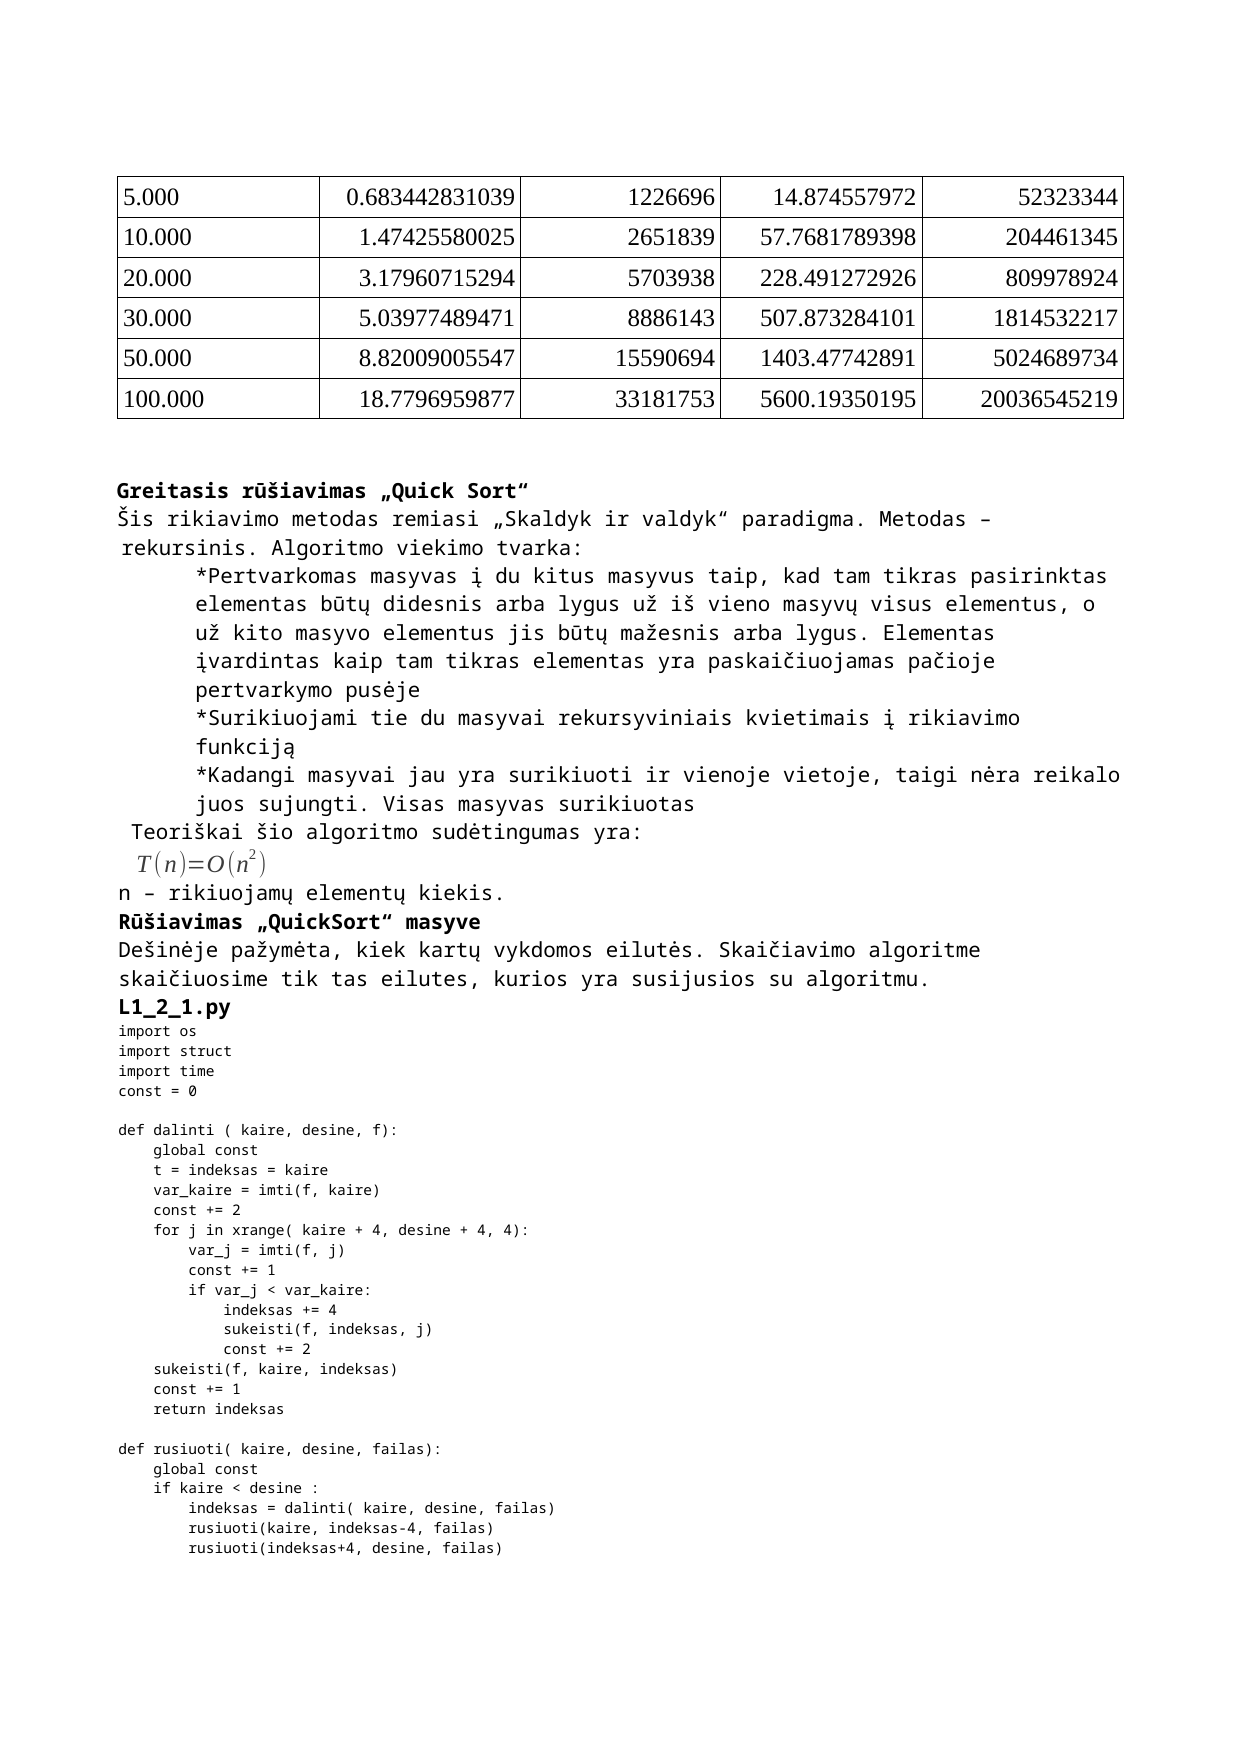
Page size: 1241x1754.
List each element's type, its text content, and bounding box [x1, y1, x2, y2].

text return indeksas [118, 1399, 1122, 1419]
text var_kaire = imti(f, kaire) [118, 1180, 1122, 1200]
text const = 0 [118, 1080, 1122, 1100]
table_cell 18.7796959877 [320, 379, 520, 418]
text def dalinti ( kaire, desine, f): [118, 1120, 1122, 1140]
table_cell 57.7681789398 [721, 218, 922, 257]
table_cell 228.491272926 [721, 258, 922, 297]
table_cell 5703938 [521, 258, 720, 297]
table_cell 20036545219 [923, 379, 1123, 418]
text global const [118, 1140, 1122, 1160]
text Šis rikiavimo metodas remiasi „Skaldyk ir valdyk“ paradigma. Metodas – rekursinis. Algoritmo viekimo tvarka: [117, 504, 1122, 561]
text indeksas += 4 [118, 1299, 1122, 1319]
text import os [118, 1021, 1122, 1041]
text Dešinėje pažymėta, kiek kartų vykdomos eilutės. Skaičiavimo algoritme skaičiuosime tik tas eilutes, kurios yra susijusios su algoritmu. [118, 935, 1122, 992]
text sukeisti(f, indeksas, j) [118, 1319, 1122, 1339]
table_cell 5.03977489471 [320, 298, 520, 338]
text Greitasis rūšiavimas „Quick Sort“ [117, 476, 1122, 504]
table_cell 5024689734 [923, 339, 1123, 378]
table_cell 52323344 [923, 177, 1123, 217]
text var_j = imti(f, j) [118, 1239, 1122, 1259]
table_cell 50.000 [118, 339, 319, 378]
table_cell 10.000 [118, 218, 319, 257]
text for j in xrange( kaire + 4, desine + 4, 4): [118, 1220, 1122, 1239]
table_cell 3.17960715294 [320, 258, 520, 297]
text const += 1 [118, 1379, 1122, 1399]
text Rūšiavimas „QuickSort“ masyve [118, 907, 1122, 935]
text n – rikiuojamų elementų kiekis. [118, 878, 1122, 907]
text import time [118, 1061, 1122, 1080]
text *Kadangi masyvai jau yra surikiuoti ir vienoje vietoje, taigi nėra reikalo juos sujungti. Visas masyvas surikiuotas [117, 760, 1122, 817]
text if var_j < var_kaire: [118, 1279, 1122, 1299]
table_cell 33181753 [521, 379, 720, 418]
table_cell 204461345 [923, 218, 1123, 257]
table_cell 8.82009005547 [320, 339, 520, 378]
table_cell 15590694 [521, 339, 720, 378]
table_cell 100.000 [118, 379, 319, 418]
table_cell 1814532217 [923, 298, 1123, 338]
text L1_2_1.py [118, 992, 1122, 1021]
table_cell 20.000 [118, 258, 319, 297]
text rusiuoti(kaire, indeksas-4, failas) [118, 1518, 1122, 1538]
table_cell 809978924 [923, 258, 1123, 297]
table_cell 8886143 [521, 298, 720, 338]
table_cell 0.683442831039 [320, 177, 520, 217]
table_cell 1226696 [521, 177, 720, 217]
text const += 2 [118, 1200, 1122, 1220]
text sukeisti(f, kaire, indeksas) [118, 1359, 1122, 1379]
text const += 2 [118, 1339, 1122, 1359]
table_cell 507.873284101 [721, 298, 922, 338]
text *Surikiuojami tie du masyvai rekursyviniais kvietimais į rikiavimo funkciją [117, 703, 1122, 760]
text Teoriškai šio algoritmo sudėtingumas yra: [118, 817, 1122, 878]
text t = indeksas = kaire [118, 1160, 1122, 1180]
table_cell 1403.47742891 [721, 339, 922, 378]
text indeksas = dalinti( kaire, desine, failas) [118, 1498, 1122, 1518]
table_cell 5.000 [118, 177, 319, 217]
table_cell 2651839 [521, 218, 720, 257]
text global const [118, 1458, 1122, 1478]
text *Pertvarkomas masyvas į du kitus masyvus taip, kad tam tikras pasirinktas elementas būtų didesnis arba lygus už iš vieno masyvų visus elementus, o už kito masyvo elementus jis būtų mažesnis arba lygus. Elementas įvardintas kaip tam tikras elementas yra paskaičiuojamas pačioje pertvarkymo pusėje [117, 561, 1122, 703]
text if kaire < desine : [118, 1478, 1122, 1498]
text import struct [118, 1041, 1122, 1061]
text const += 1 [118, 1259, 1122, 1279]
text def rusiuoti( kaire, desine, failas): [118, 1438, 1122, 1458]
text rusiuoti(indeksas+4, desine, failas) [118, 1538, 1122, 1558]
table_cell 30.000 [118, 298, 319, 338]
table_cell 5600.19350195 [721, 379, 922, 418]
table_cell 1.47425580025 [320, 218, 520, 257]
table_cell 14.874557972 [721, 177, 922, 217]
